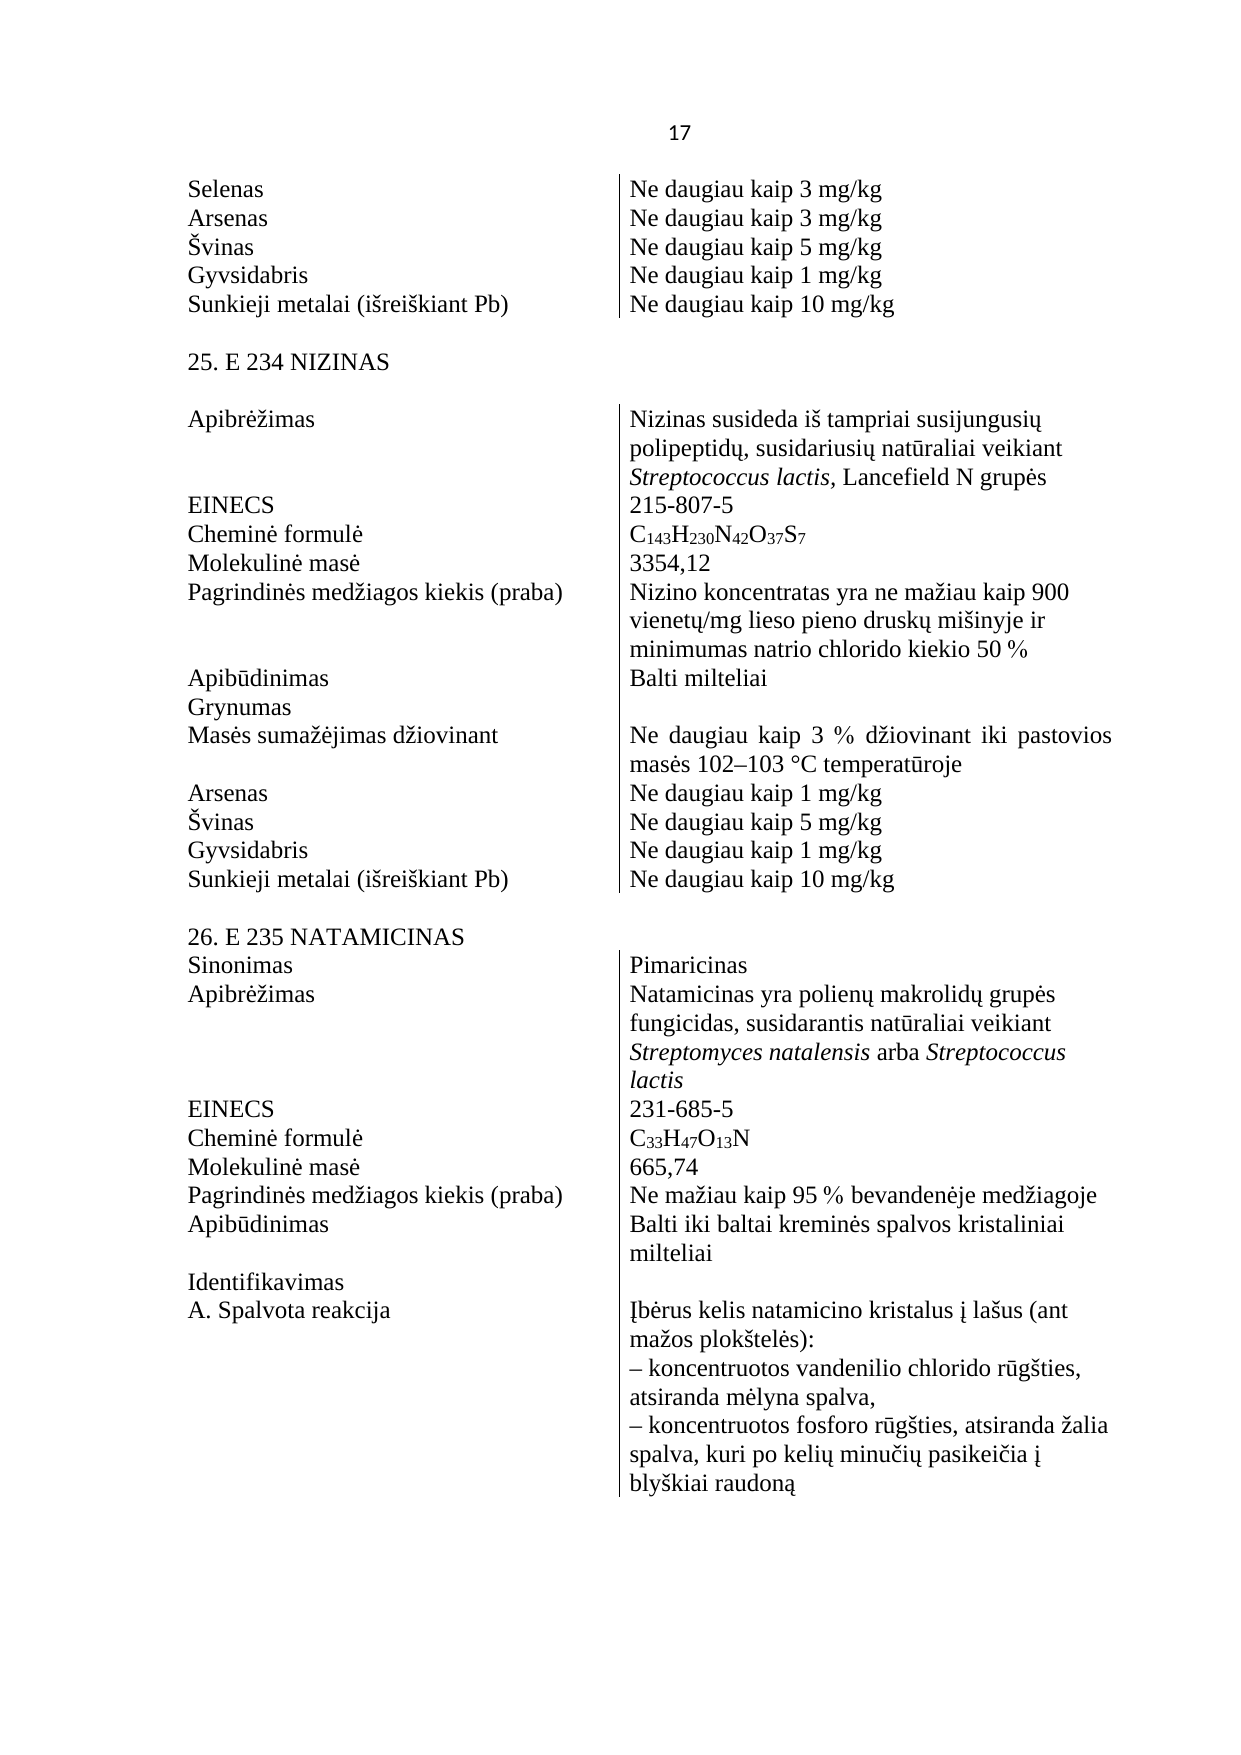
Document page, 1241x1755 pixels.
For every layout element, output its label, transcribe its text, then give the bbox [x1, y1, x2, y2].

table_cell [620, 692, 1122, 720]
table_cell EINECS [177, 490, 619, 519]
table_cell [620, 1267, 1122, 1295]
table_cell Apibūdinimas [177, 1209, 619, 1267]
table_cell Sunkieji metalai (išreiškiant Pb) [177, 289, 619, 318]
table_cell Ne daugiau kaip 5 mg/kg [620, 232, 1122, 260]
table_header 26. E 235 NATAMICINAS [177, 922, 1122, 950]
table_cell Ne daugiau kaip 10 mg/kg [620, 864, 1122, 893]
table_cell Ne daugiau kaip 5 mg/kg [620, 807, 1122, 835]
table_cell Sinonimas [177, 950, 619, 979]
table_cell Pagrindinės medžiagos kiekis (praba) [177, 1180, 619, 1209]
table_cell Ne daugiau kaip 1 mg/kg [620, 260, 1122, 289]
table_header 25. E 234 NIZINAS [177, 347, 1122, 404]
table_cell Molekulinė masė [177, 1152, 619, 1180]
table_cell 3354,12 [620, 548, 1122, 577]
table_cell Balti milteliai [620, 663, 1122, 692]
table_cell Ne daugiau kaip 3  džiovinant iki pastovios masės 102–103 °C temperatūroje [620, 720, 1122, 778]
table_cell Cheminė formulė [177, 519, 619, 548]
table_cell EINECS [177, 1094, 619, 1123]
table_cell 665,74 [620, 1152, 1122, 1180]
table_cell Apibrėžimas [177, 979, 619, 1094]
table_cell Pagrindinės medžiagos kiekis (praba) [177, 577, 619, 663]
table_cell 215-807-5 [620, 490, 1122, 519]
table_cell Švinas [177, 807, 619, 835]
table_cell Ne daugiau kaip 1 mg/kg [620, 778, 1122, 807]
table_cell Identifikavimas [177, 1267, 619, 1295]
table_cell Balti iki baltai kreminės spalvos kristaliniai milteliai [620, 1209, 1122, 1267]
table_cell Selenas [177, 174, 619, 203]
table_cell Masės sumažėjimas džiovinant [177, 720, 619, 778]
table_cell Įbėrus kelis natamicino kristalus į lašus (ant mažos plokštelės): – koncentruotos vandenilio chlorido rūgšties, atsiranda mėlyna spalva, – koncentruotos fosforo rūgšties, atsiranda žalia spalva, kuri po kelių minučių pasikeičia į blyškiai raudoną [620, 1295, 1122, 1497]
table_cell Ne daugiau kaip 3 mg/kg [620, 174, 1122, 203]
table_cell Nizinas susideda iš tampriai susijungusių polipeptidų, susidariusių natūraliai veikiant Streptococcus lactis, Lancefield N grupės [620, 404, 1122, 490]
table_cell C143H230N42O37S7 [620, 519, 1122, 548]
table_cell Cheminė formulė [177, 1123, 619, 1152]
table_cell Ne daugiau kaip 1 mg/kg [620, 835, 1122, 864]
table_cell Grynumas [177, 692, 619, 720]
table_cell Molekulinė masė [177, 548, 619, 577]
table_cell Sunkieji metalai (išreiškiant Pb) [177, 864, 619, 893]
table_cell 231-685-5 [620, 1094, 1122, 1123]
table_cell Ne daugiau kaip 10 mg/kg [620, 289, 1122, 318]
table_cell Gyvsidabris [177, 260, 619, 289]
table_cell Nizino koncentratas yra ne mažiau kaip 900 vienetų/mg lieso pieno druskų mišinyje ir minimumas natrio chlorido kiekio 50  [620, 577, 1122, 663]
table_cell C33H47O13N [620, 1123, 1122, 1152]
table_cell Ne mažiau kaip 95  bevandenėje medžiagoje [620, 1180, 1122, 1209]
table_cell A. Spalvota reakcija [177, 1295, 619, 1497]
table_cell Apibrėžimas [177, 404, 619, 490]
table_cell Ne daugiau kaip 3 mg/kg [620, 203, 1122, 232]
table_cell Švinas [177, 232, 619, 260]
table_cell Apibūdinimas [177, 663, 619, 692]
table_cell Pimaricinas [620, 950, 1122, 979]
table_cell Gyvsidabris [177, 835, 619, 864]
table_cell Natamicinas yra polienų makrolidų grupės fungicidas, susidarantis natūraliai veikiant Streptomyces natalensis arba Streptococcus lactis [620, 979, 1122, 1094]
table_cell Arsenas [177, 203, 619, 232]
table_cell Arsenas [177, 778, 619, 807]
